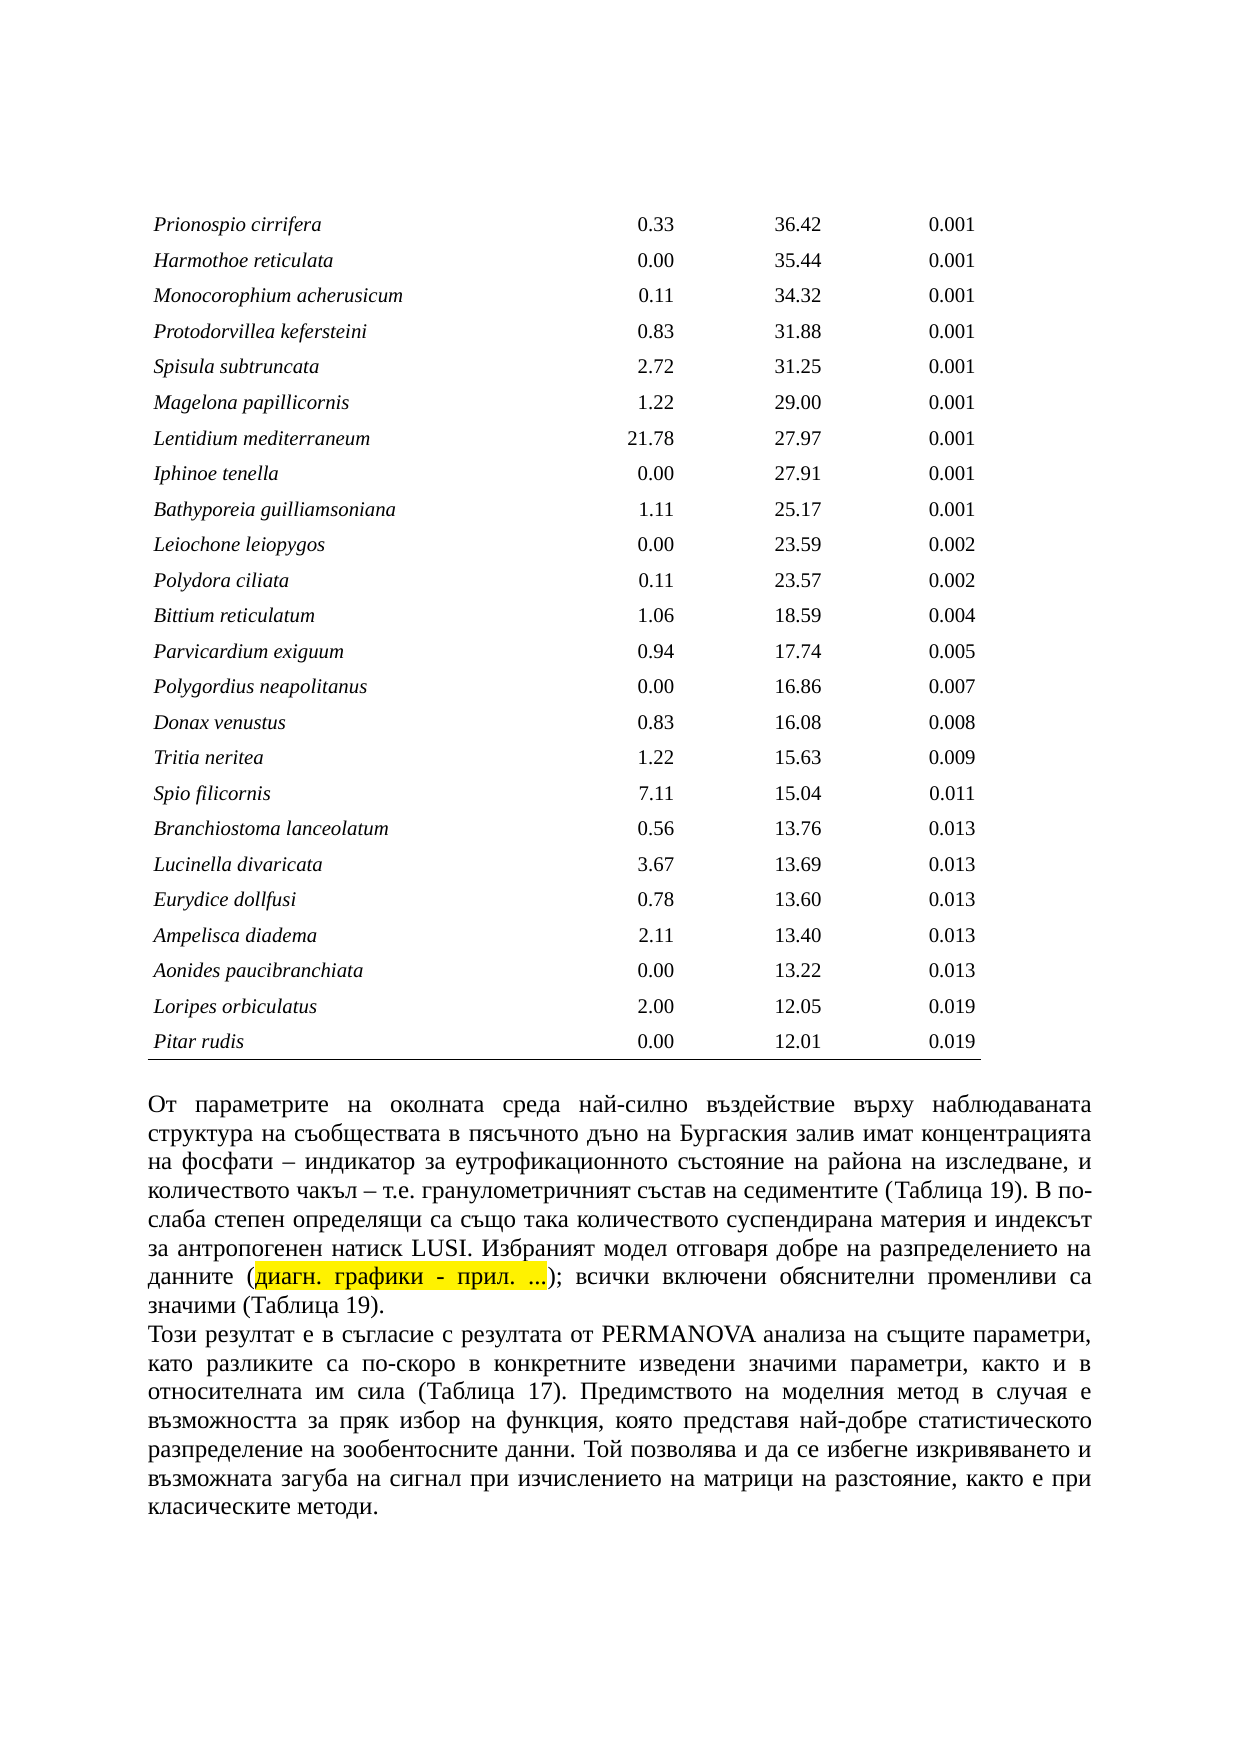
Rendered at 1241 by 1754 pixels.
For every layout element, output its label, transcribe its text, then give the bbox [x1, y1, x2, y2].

table_cell Harmothoe reticulata [148, 242, 520, 278]
table_cell 0.005 [827, 633, 981, 668]
table_cell 0.001 [827, 349, 981, 384]
table_cell 0.00 [520, 242, 679, 278]
table_cell 31.25 [680, 349, 827, 384]
table_cell 31.88 [680, 313, 827, 349]
table_cell 0.002 [827, 562, 981, 597]
table_cell 12.01 [680, 1024, 827, 1059]
text От параметрите на околната среда най-силно въздействие върху наблюдаваната структура на съобществата в пясъчното дъно на Бургаския залив имат концентрацията на фосфати – индикатор за еутрофикационното състояние на района на изследване, и количеството чакъл – т.е. гранулометричният състав на седиментите (Таблица 19). В по-слаба степен определящи са също така количеството суспендирана материя и индексът за антропогенен натиск LUSI. Избраният модел отговаря добре на разпределението на данните (диагн. графики - прил. ...); всички включени обяснителни променливи са значими (Таблица 19). [148, 1089, 1093, 1319]
table_cell 0.013 [827, 846, 981, 881]
table_cell 0.56 [520, 810, 679, 846]
table_cell Parvicardium exiguum [148, 633, 520, 668]
table_cell 21.78 [520, 420, 679, 455]
table_cell 0.001 [827, 278, 981, 313]
table_cell 0.94 [520, 633, 679, 668]
table_cell 0.019 [827, 988, 981, 1023]
table_cell Lucinella divaricata [148, 846, 520, 881]
table_cell 36.42 [680, 207, 827, 242]
table_cell 2.00 [520, 988, 679, 1023]
table_cell 0.78 [520, 881, 679, 917]
table_cell 1.22 [520, 739, 679, 775]
table_cell 0.008 [827, 704, 981, 739]
table_cell 13.60 [680, 881, 827, 917]
table_cell 0.013 [827, 881, 981, 917]
table_cell 2.72 [520, 349, 679, 384]
table_cell 0.001 [827, 313, 981, 349]
table_cell 1.11 [520, 491, 679, 526]
table_cell 0.009 [827, 739, 981, 775]
table_cell Iphinoe tenella [148, 455, 520, 491]
table_cell 13.22 [680, 953, 827, 988]
table_cell 0.001 [827, 384, 981, 420]
table_cell Loripes orbiculatus [148, 988, 520, 1023]
table_cell 13.40 [680, 917, 827, 952]
table_cell 27.97 [680, 420, 827, 455]
table_cell 12.05 [680, 988, 827, 1023]
table_cell 0.002 [827, 526, 981, 562]
table_cell Magelona papillicornis [148, 384, 520, 420]
table_cell Spio filicornis [148, 775, 520, 810]
table_cell 29.00 [680, 384, 827, 420]
table_cell 0.00 [520, 668, 679, 704]
table_cell Pitar rudis [148, 1024, 520, 1059]
table_cell Lentidium mediterraneum [148, 420, 520, 455]
table_cell 18.59 [680, 597, 827, 633]
table_cell 0.001 [827, 420, 981, 455]
table_cell 2.11 [520, 917, 679, 952]
table_cell 0.001 [827, 242, 981, 278]
table_cell 23.57 [680, 562, 827, 597]
table_cell 0.001 [827, 455, 981, 491]
table_cell 0.001 [827, 207, 981, 242]
table_cell 23.59 [680, 526, 827, 562]
table_cell 0.013 [827, 953, 981, 988]
table_cell Donax venustus [148, 704, 520, 739]
table_cell 0.004 [827, 597, 981, 633]
table_cell 13.69 [680, 846, 827, 881]
table_cell 0.33 [520, 207, 679, 242]
table_cell Ampelisca diadema [148, 917, 520, 952]
table_cell Leiochone leiopygos [148, 526, 520, 562]
table_cell 35.44 [680, 242, 827, 278]
table_cell 34.32 [680, 278, 827, 313]
table_cell 7.11 [520, 775, 679, 810]
table_cell Polygordius neapolitanus [148, 668, 520, 704]
text Този резултат е в съгласие с резултата от PERMANOVA анализа на същите параметри, като разликите са по-скоро в конкретните изведени значими параметри, както и в относителната им сила (Таблица 17). Предимството на моделния метод в случая е възможността за пряк избор на функция, която представя най-добре статистическото разпределение на зообентосните данни. Той позволява и да се избегне изкривяването и възможната загуба на сигнал при изчислението на матрици на разстояние, както е при класическите методи. [148, 1319, 1093, 1520]
table_cell 0.013 [827, 810, 981, 846]
table_cell Spisula subtruncata [148, 349, 520, 384]
table_cell 17.74 [680, 633, 827, 668]
table_cell 0.001 [827, 491, 981, 526]
table_cell Eurydice dollfusi [148, 881, 520, 917]
table_cell 13.76 [680, 810, 827, 846]
table_cell 0.00 [520, 526, 679, 562]
table_cell 0.013 [827, 917, 981, 952]
table_cell Prionospio cirrifera [148, 207, 520, 242]
table_cell Aonides paucibranchiata [148, 953, 520, 988]
table_cell 0.11 [520, 562, 679, 597]
table_cell Polydora ciliata [148, 562, 520, 597]
table_cell 0.007 [827, 668, 981, 704]
table_cell Bittium reticulatum [148, 597, 520, 633]
table_cell 0.83 [520, 313, 679, 349]
table_cell Bathyporeia guilliamsoniana [148, 491, 520, 526]
table_cell 0.019 [827, 1024, 981, 1059]
table_cell 15.04 [680, 775, 827, 810]
table_cell 15.63 [680, 739, 827, 775]
table_cell Monocorophium acherusicum [148, 278, 520, 313]
table_cell Tritia neritea [148, 739, 520, 775]
table_cell 3.67 [520, 846, 679, 881]
table_cell Branchiostoma lanceolatum [148, 810, 520, 846]
table_cell 27.91 [680, 455, 827, 491]
table_cell Protodorvillea kefersteini [148, 313, 520, 349]
table_cell 16.86 [680, 668, 827, 704]
table_cell 0.11 [520, 278, 679, 313]
table_cell 25.17 [680, 491, 827, 526]
table_cell 0.83 [520, 704, 679, 739]
table_cell 0.00 [520, 1024, 679, 1059]
table_cell 0.00 [520, 953, 679, 988]
table_cell 0.00 [520, 455, 679, 491]
table_cell 0.011 [827, 775, 981, 810]
table_cell 1.06 [520, 597, 679, 633]
table_cell 16.08 [680, 704, 827, 739]
table_cell 1.22 [520, 384, 679, 420]
